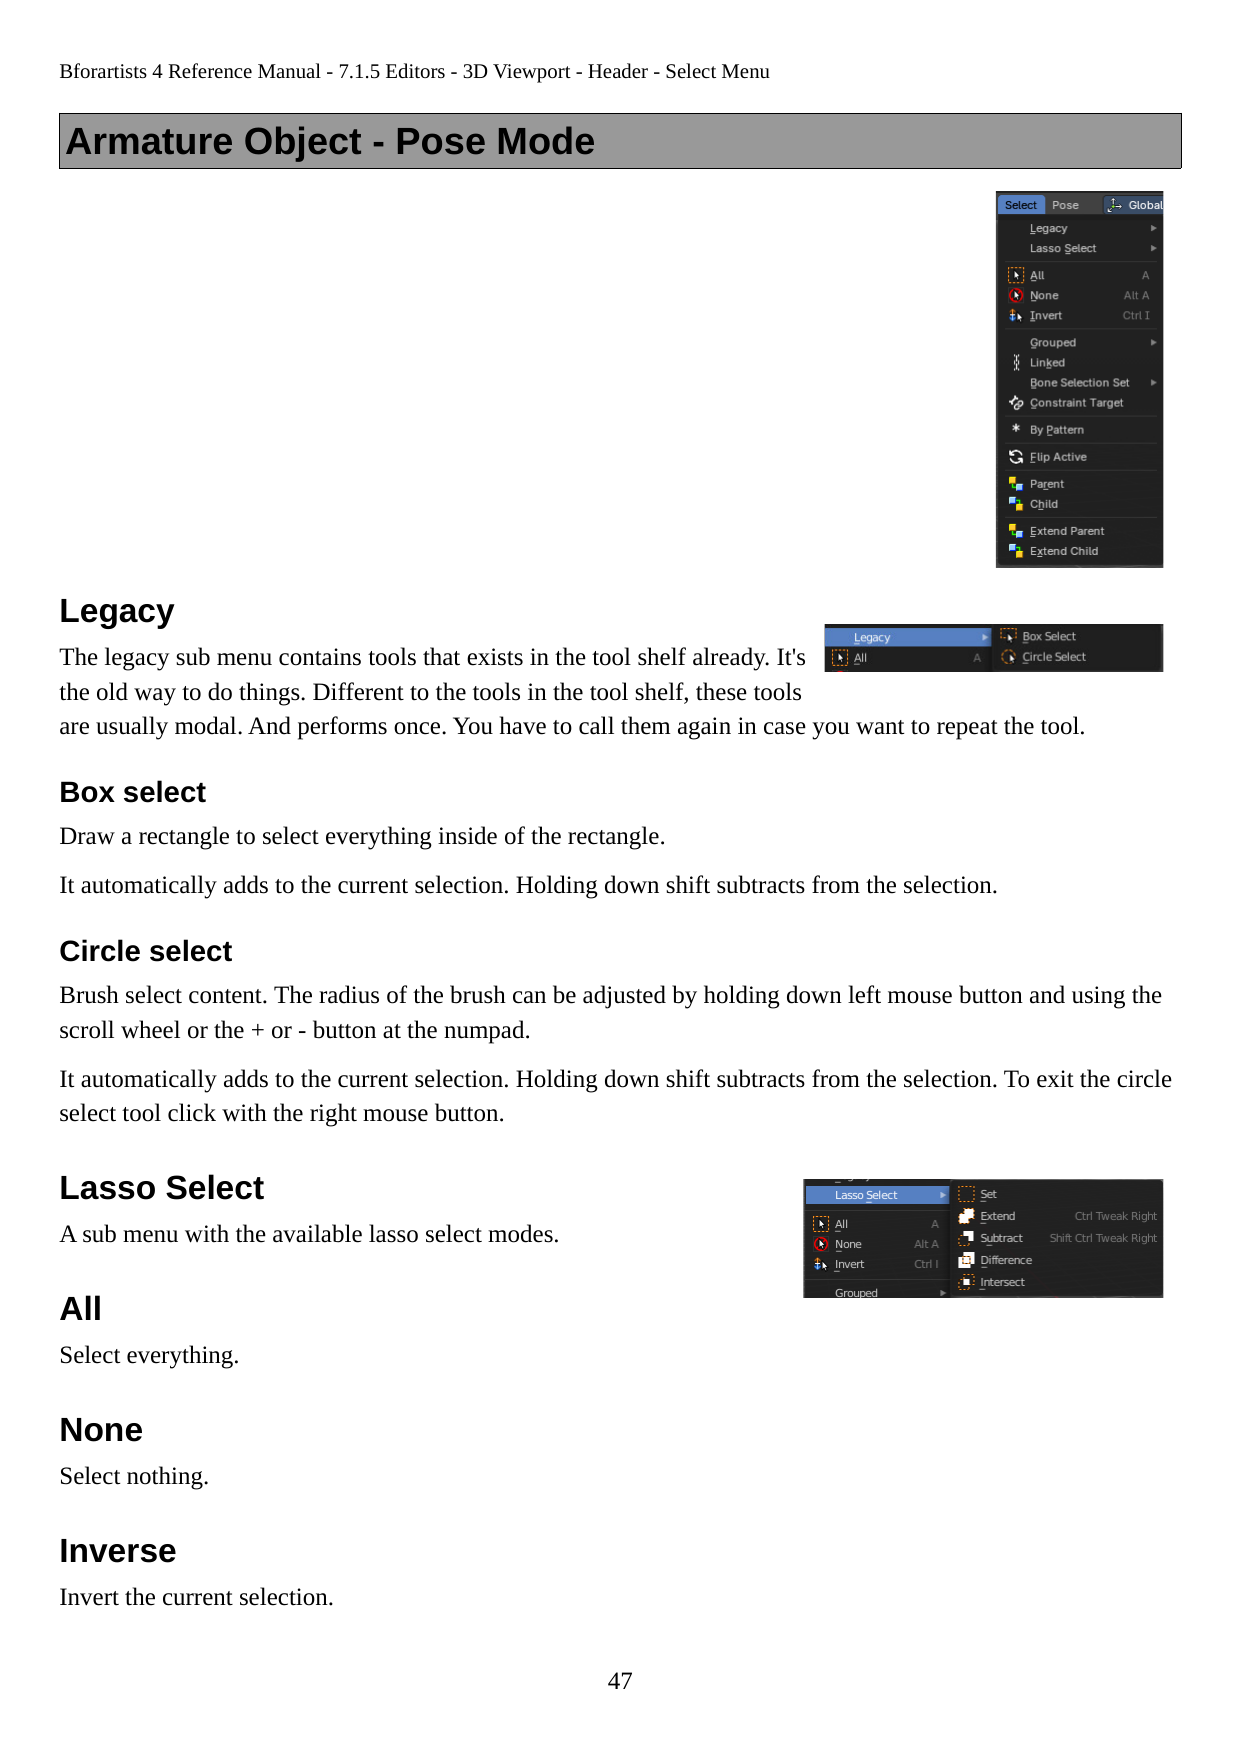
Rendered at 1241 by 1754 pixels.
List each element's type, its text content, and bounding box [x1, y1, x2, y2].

text It automatically adds to the current selection. Holding down shift subtracts from the selection. [59, 870, 1181, 899]
text A sub menu with the available lasso select modes. [59, 1219, 803, 1248]
text Draw a rectangle to select everything inside of the rectangle. [59, 821, 1181, 850]
subtitle All [59, 1289, 1181, 1328]
subtitle Circle select [59, 934, 1181, 968]
picture [995, 191, 1164, 568]
text Select everything. [59, 1340, 1181, 1369]
picture [824, 624, 1164, 672]
table_header Armature Object - Pose Mode [60, 114, 1181, 168]
subtitle Lasso Select [59, 1168, 1181, 1207]
text The legacy sub menu contains tools that exists in the tool shelf already. It's the old way to do things. Different to the tools in the tool shelf, these tools are usually modal. And performs once. You have to call them again in case you want to repeat the tool. [59, 642, 1181, 740]
subtitle Box select [59, 775, 1181, 809]
subtitle Inverse [59, 1531, 1181, 1570]
subtitle Legacy [59, 591, 1181, 630]
subtitle None [59, 1410, 1181, 1449]
text Invert the current selection. [59, 1582, 1181, 1611]
picture [803, 1179, 1164, 1298]
text Brush select content. The radius of the brush can be adjusted by holding down left mouse button and using the scroll wheel or the + or - button at the numpad. [59, 980, 1181, 1043]
text It automatically adds to the current selection. Holding down shift subtracts from the selection. To exit the circle select tool click with the right mouse button. [59, 1064, 1181, 1127]
text Select nothing. [59, 1461, 1181, 1490]
